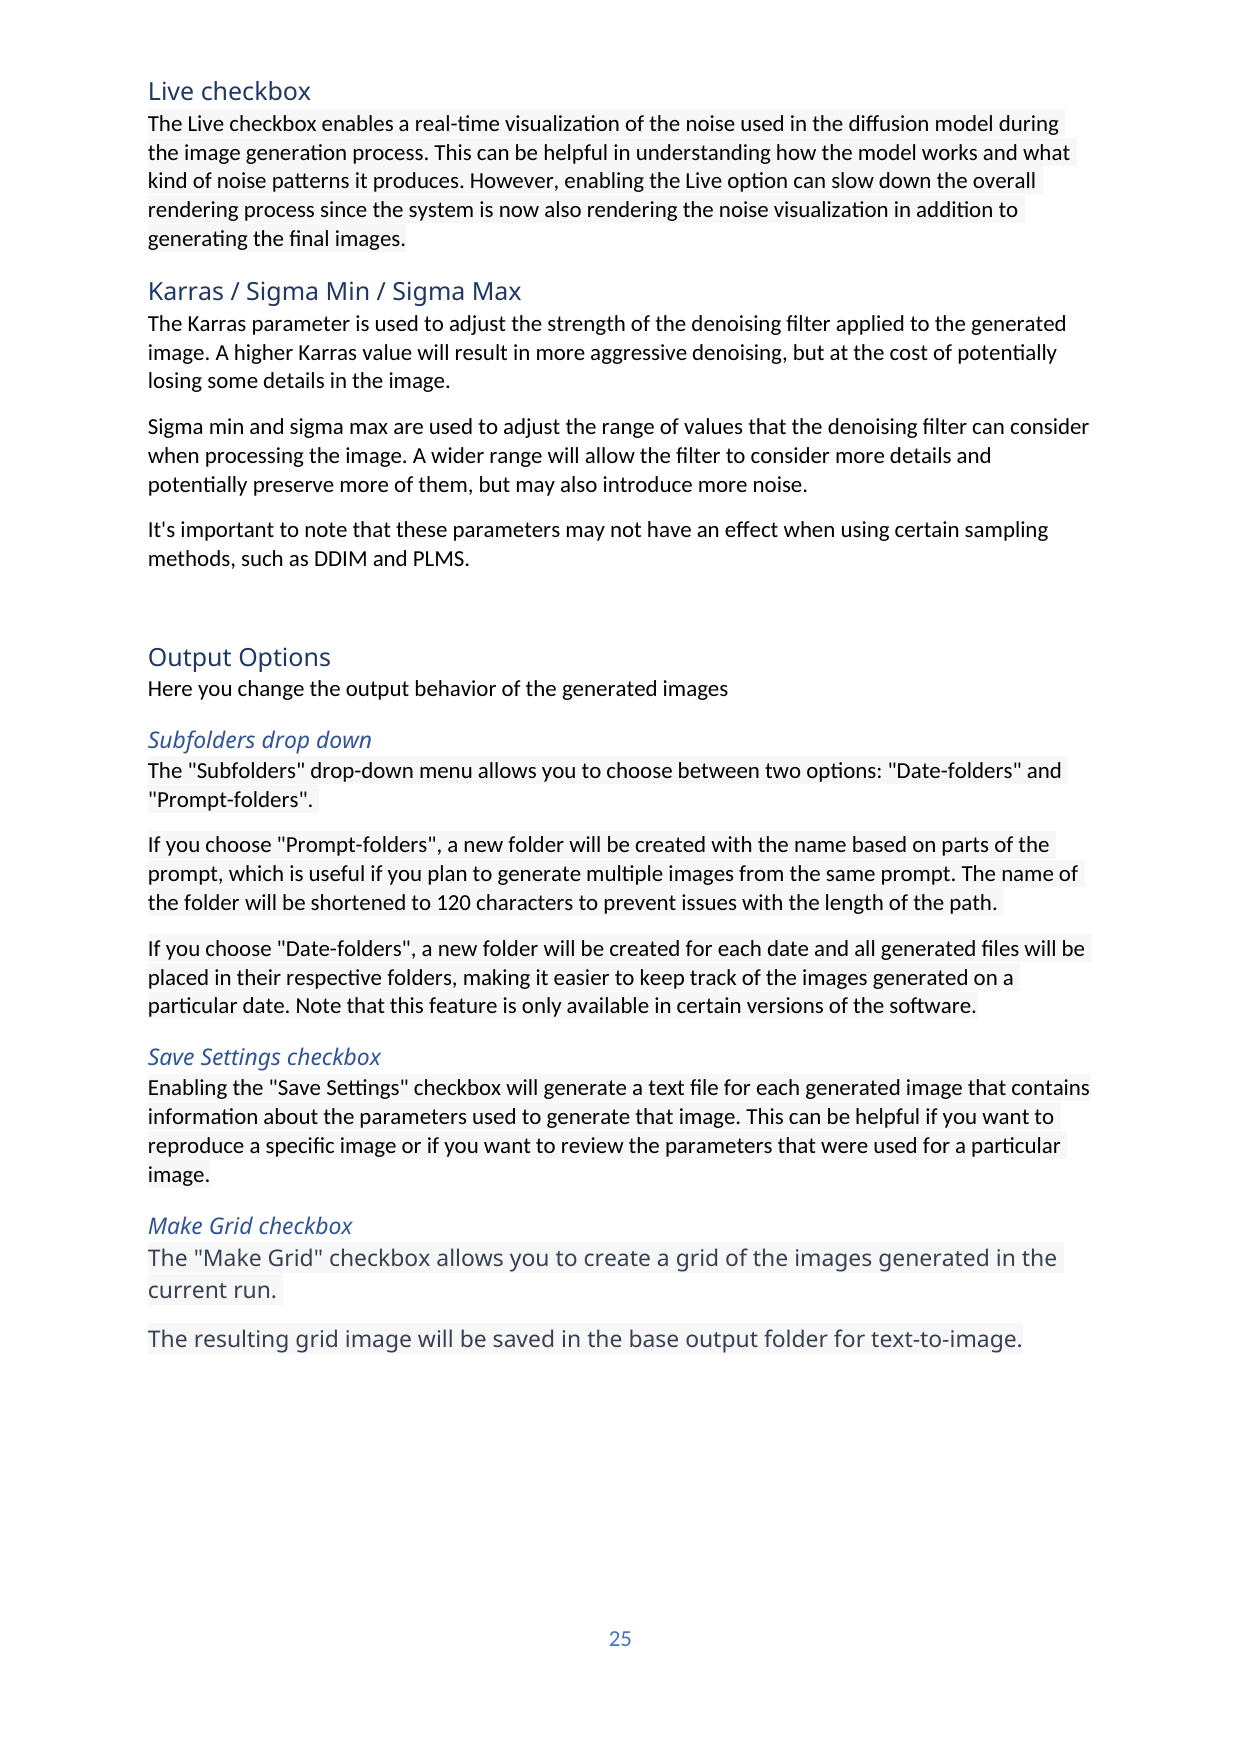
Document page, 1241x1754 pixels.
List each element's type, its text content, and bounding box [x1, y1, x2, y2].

text Here you change the output behavior of the generated images [148, 674, 1093, 702]
subtitle Output Options [148, 639, 1093, 673]
text Sigma min and sigma max are used to adjust the range of values that the denoising filter can consider when processing the image. A wider range will allow the filter to consider more details and potentially preserve more of them, but may also introduce more noise. [148, 412, 1093, 498]
text If you choose "Date-folders", a new folder will be created for each date and all generated files will be placed in their respective folders, making it easier to keep track of the images generated on a particular date. Note that this feature is only available in certain versions of the software. [148, 934, 1093, 1019]
text The "Make Grid" checkbox allows you to create a grid of the images generated in the current run. [148, 1242, 1093, 1305]
subtitle Subfolders drop down [148, 724, 1093, 755]
text The Live checkbox enables a real-time visualization of the noise used in the diffusion model during the image generation process. This can be helpful in understanding how the model works and what kind of noise patterns it produces. However, enabling the Live option can slow down the overall rendering process since the system is now also rendering the noise visualization in addition to generating the final images. [148, 109, 1093, 252]
text Enabling the "Save Settings" checkbox will generate a text file for each generated image that contains information about the parameters used to generate that image. This can be helpful if you want to reproduce a specific image or if you want to review the parameters that were used for a particular image. [148, 1073, 1093, 1188]
subtitle Live checkbox [148, 74, 1093, 108]
text The Karras parameter is used to adjust the strength of the denoising filter applied to the generated image. A higher Karras value will result in more aggressive denoising, but at the cost of potentially losing some details in the image. [148, 309, 1093, 394]
text The resulting grid image will be saved in the base output folder for text-to-image. [148, 1323, 1093, 1354]
text It's important to note that these parameters may not have an effect when using certain sampling methods, such as DDIM and PLMS. [148, 515, 1093, 572]
subtitle Make Grid checkbox [148, 1210, 1093, 1241]
subtitle Save Settings checkbox [148, 1041, 1093, 1072]
subtitle Karras / Sigma Min / Sigma Max [148, 274, 1093, 308]
text If you choose "Prompt-folders", a new folder will be created with the name based on parts of the prompt, which is useful if you plan to generate multiple images from the same prompt. The name of the folder will be shortened to 120 characters to prevent issues with the length of the path. [148, 831, 1093, 916]
text The "Subfolders" drop-down menu allows you to choose between two options: "Date-folders" and "Prompt-folders". [148, 756, 1093, 813]
